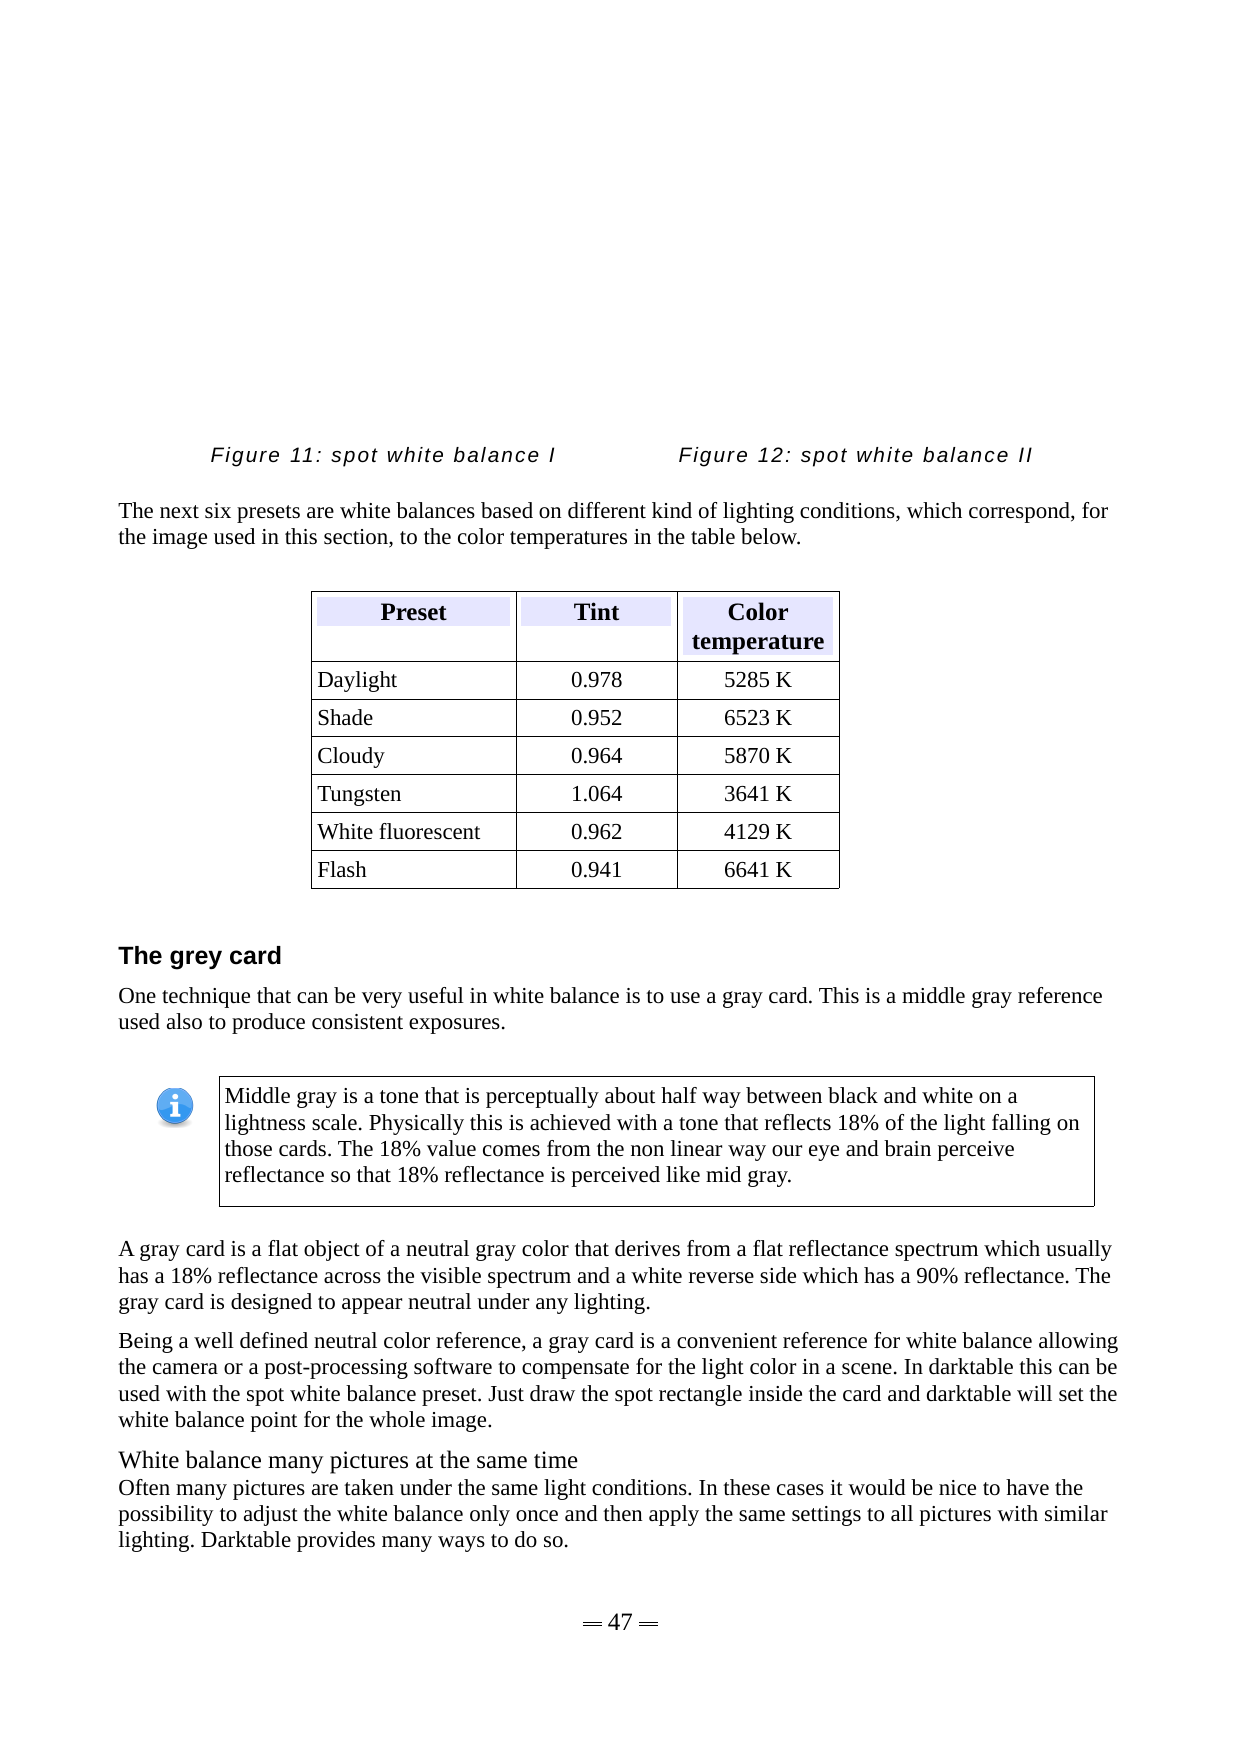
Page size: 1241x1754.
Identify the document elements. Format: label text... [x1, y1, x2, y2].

text Figure 11: spot white balance I [177, 130, 590, 467]
table_header Middle gray is a tone that is perceptually about half way between black and white on a lightness scale. Physically this is achieved with a tone that reflects 18% of the light falling on those cards. The 18% value comes from the non linear way our eye and brain perceive reflectance so that 18% reflectance is perceived like mid gray. [220, 1077, 1094, 1206]
table_header [149, 1076, 219, 1206]
table_cell 6641 K [678, 851, 839, 888]
table_header Tint [517, 592, 677, 661]
table_cell Shade [312, 700, 516, 736]
table_cell 5870 K [678, 737, 839, 774]
table_cell 3641 K [678, 775, 839, 812]
table_cell 0.964 [517, 737, 677, 774]
table_cell 5285 K [678, 662, 839, 698]
text Figure 12: spot white balance II [650, 130, 1063, 467]
table_cell 0.941 [517, 851, 677, 888]
picture [154, 1088, 195, 1128]
subtitle The grey card [118, 941, 1122, 970]
table_cell Daylight [312, 662, 516, 698]
table_cell Flash [312, 851, 516, 888]
table_header Color temperature [678, 592, 839, 661]
text A gray card is a flat object of a neutral gray color that derives from a flat reflectance spectrum which usually has a 18% reflectance across the visible spectrum and a white reverse side which has a 90% reflectance. The gray card is designed to appear neutral under any lighting. [118, 1236, 1122, 1314]
table_cell 1.064 [517, 775, 677, 812]
table_cell 0.978 [517, 662, 677, 698]
text Being a well defined neutral color reference, a gray card is a convenient reference for white balance allowing the camera or a post-processing software to compensate for the light color in a scene. In darktable this can be used with the spot white balance preset. Just draw the spot rectangle inside the card and darktable will set the white balance point for the whole image. [118, 1327, 1122, 1432]
table_cell Cloudy [312, 737, 516, 774]
table_cell 4129 K [678, 813, 839, 850]
table_header Preset [312, 592, 516, 661]
text One technique that can be very useful in white balance is to use a gray card. This is a middle gray reference used also to produce consistent exposures. [118, 982, 1122, 1034]
table_cell 6523 K [678, 700, 839, 736]
text Often many pictures are taken under the same light conditions. In these cases it would be nice to have the possibility to adjust the white balance only once and then apply the same settings to all pictures with similar lighting. Darktable provides many ways to do so. [118, 1474, 1122, 1553]
table_cell 0.952 [517, 700, 677, 736]
text The next six presets are white balances based on different kind of lighting conditions, which correspond, for the image used in this section, to the color temperatures in the table below. [118, 118, 1122, 549]
table_cell Tungsten [312, 775, 516, 812]
text White balance many pictures at the same time [118, 1445, 1122, 1474]
table_cell 0.962 [517, 813, 677, 850]
table_cell White fluorescent [312, 813, 516, 850]
